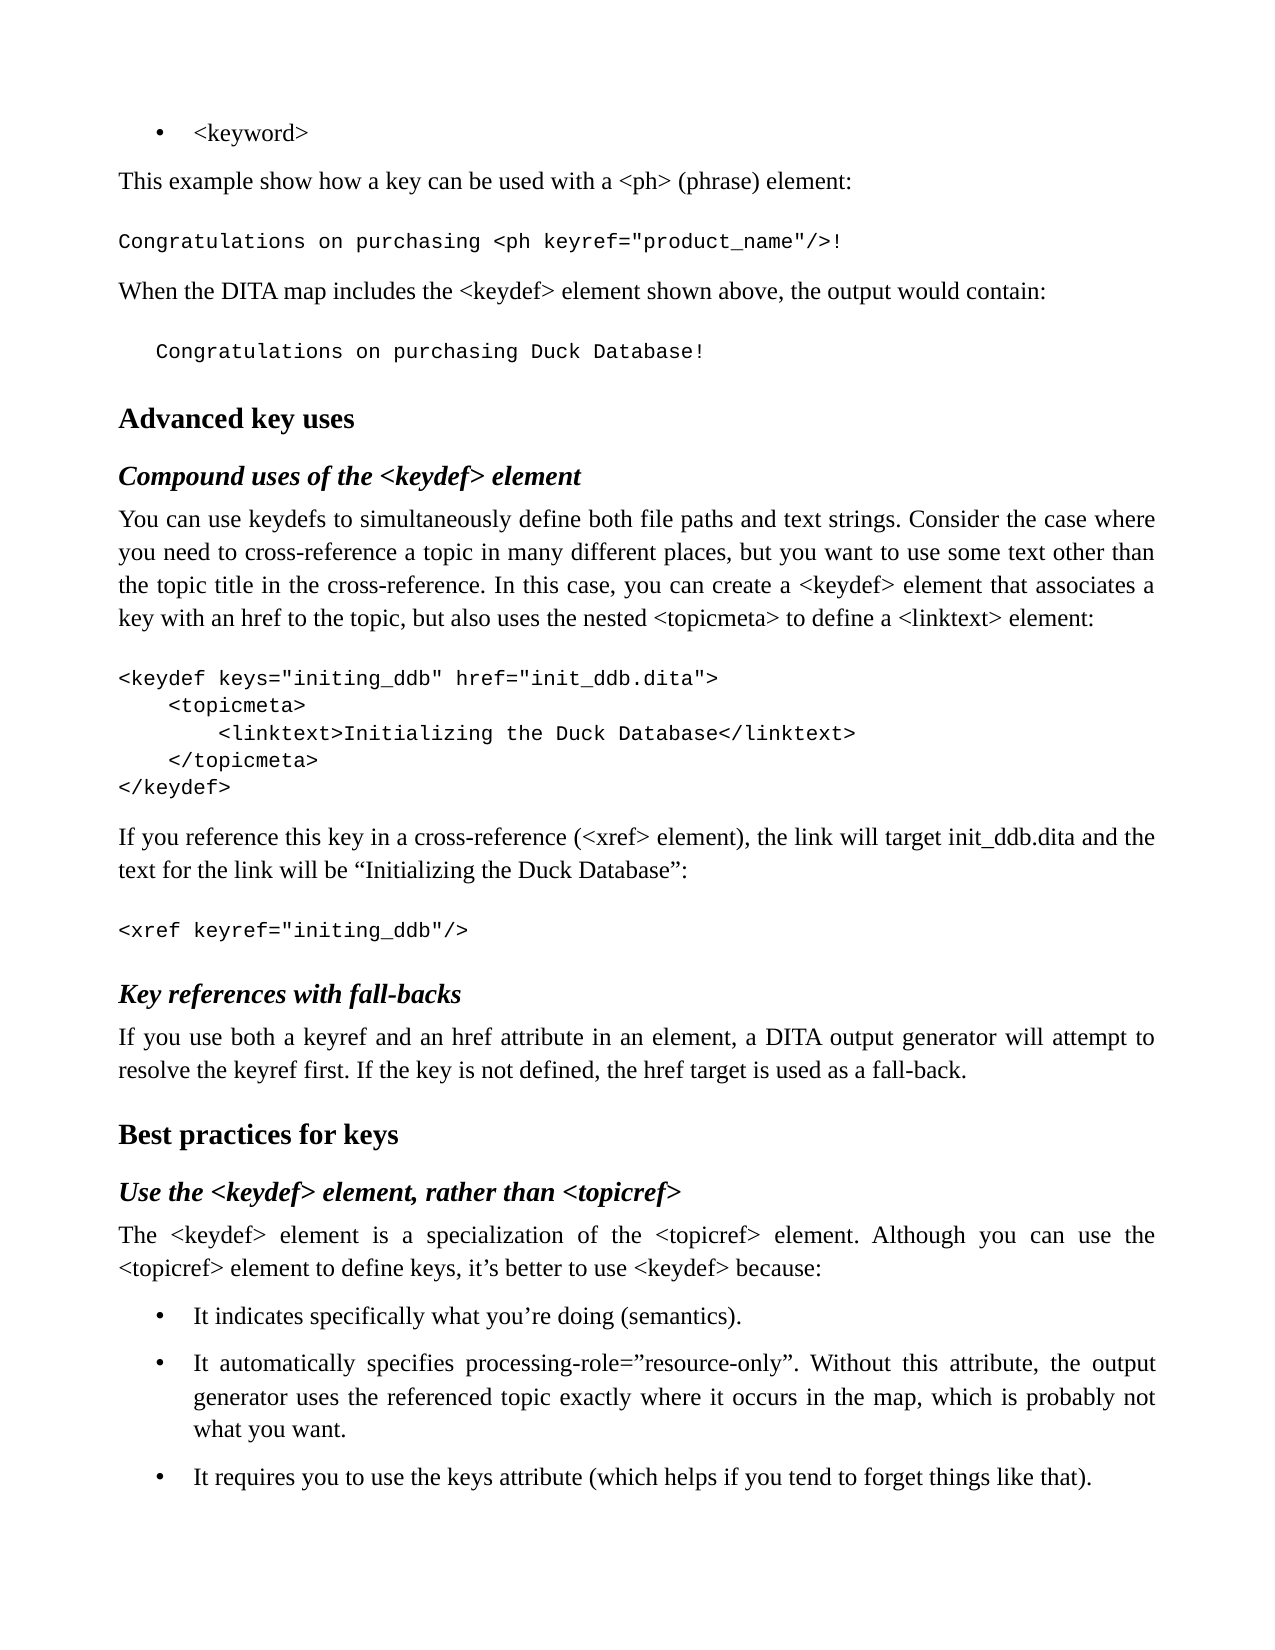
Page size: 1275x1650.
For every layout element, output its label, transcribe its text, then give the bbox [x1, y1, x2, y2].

text <xref keyref="initing_ddb"/> [118, 920, 1157, 944]
text This example show how a key can be used with a <ph> (phrase) element: [118, 166, 1157, 194]
text The <keydef> element is a specialization of the <topicref> element. Although you can use the <topicref> element to define keys, it’s better to use <keydef> because: [118, 1220, 1157, 1282]
text You can use keydefs to simultaneously define both file paths and text strings. Consider the case where you need to cross-reference a topic in many different places, but you want to use some text other than the topic title in the cross-reference. In this case, you can create a <keydef> element that associates a key with an href to the topic, but also uses the nested <topicmeta> to define a <linktext> element: [118, 504, 1157, 632]
subtitle Advanced key uses [118, 401, 1157, 434]
subtitle Compound uses of the <keydef> element [118, 459, 1157, 491]
subtitle Use the <keydef> element, rather than <topicref> [118, 1176, 1157, 1208]
text When the DITA map includes the <keydef> element shown above, the output would contain: [118, 276, 1157, 305]
text Congratulations on purchasing Duck Database! [118, 341, 1157, 365]
text <keydef keys="initing_ddb" href="init_ddb.dita"> <topicmeta> <linktext>Initializing the Duck Database</linktext> </topicmeta> [118, 668, 1157, 773]
text Congratulations on purchasing <ph keyref="product_name"/>! [118, 231, 1157, 255]
text If you use both a keyref and an href attribute in an element, a DITA output generator will attempt to resolve the keyref first. If the key is not defined, the href target is used as a fall-back. [118, 1022, 1157, 1084]
subtitle Key references with fall-backs [118, 978, 1157, 1009]
subtitle Best practices for keys [118, 1117, 1157, 1151]
text If you reference this key in a cross-reference (<xref> element), the link will target init_ddb.dita and the text for the link will be “Initializing the Duck Database”: [118, 822, 1157, 884]
list <keyword> [156, 118, 1157, 147]
list It automatically specifies processing-role=”resource-only”. Without this attribute, the output generator uses the referenced topic exactly where it occurs in the map, which is probably not what you want. [156, 1348, 1157, 1443]
list It requires you to use the keys attribute (which helps if you tend to forget things like that). [156, 1462, 1157, 1491]
text </keydef> [118, 777, 1157, 801]
list It indicates specifically what you’re doing (semantics). [156, 1301, 1157, 1330]
